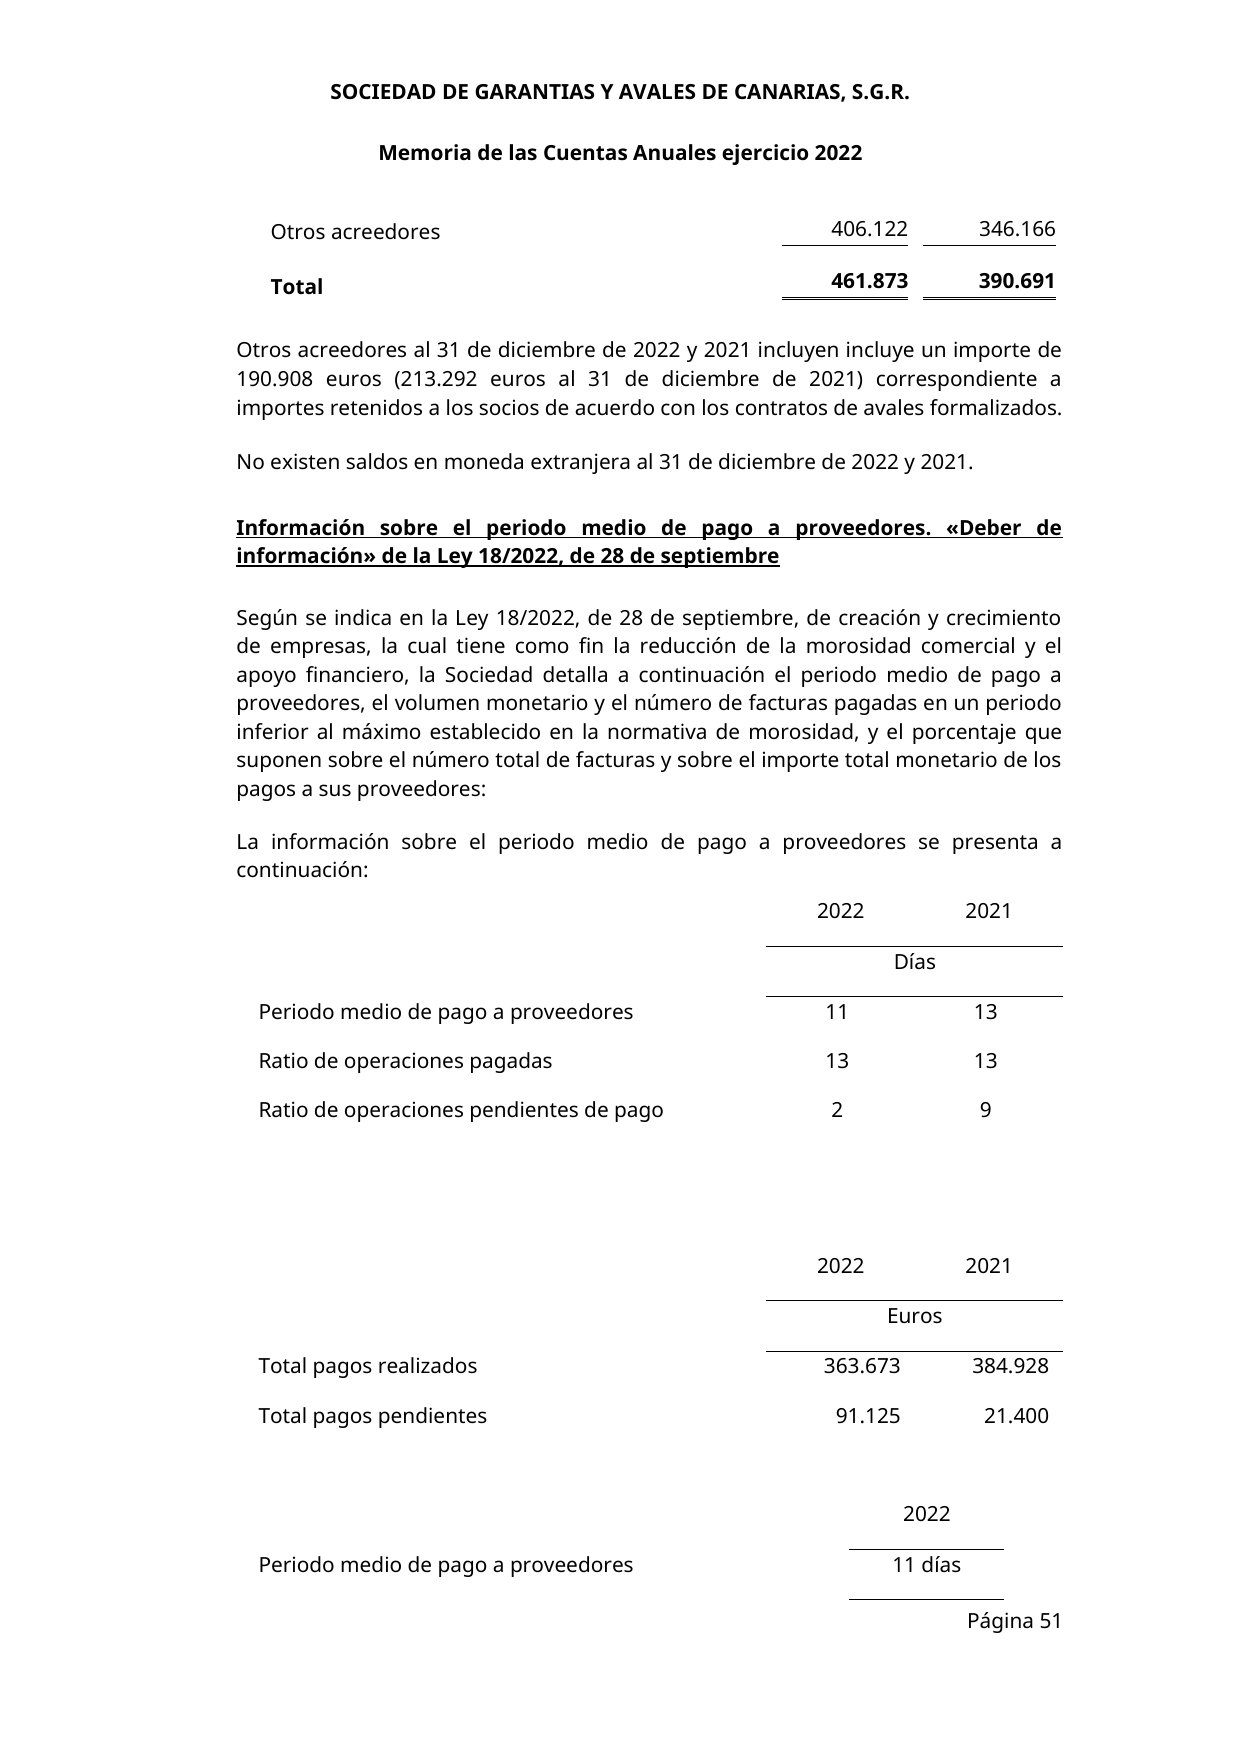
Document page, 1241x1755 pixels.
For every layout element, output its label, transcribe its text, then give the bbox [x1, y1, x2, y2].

table_cell [1004, 1500, 1063, 1549]
table_cell 13 [915, 997, 1063, 1046]
table_cell Total pagos realizados [177, 1351, 766, 1401]
table_cell 13 [766, 1046, 915, 1096]
table_cell 9 [915, 1096, 1063, 1145]
text No existen saldos en moneda extranjera al 31 de diciembre de 2022 y 2021. [236, 446, 1063, 475]
table_header 2022 [766, 896, 915, 946]
table_cell 390.691 [916, 267, 1063, 321]
text Otros acreedores al 31 de diciembre de 2022 y 2021 incluyen incluye un importe de 190.908 euros (213.292 euros al 31 de diciembre de 2021) correspondiente a importes retenidos a los socios de acuerdo con los contratos de avales formalizados. [236, 334, 1063, 421]
table_cell 346.166 [916, 214, 1063, 267]
table_cell 2021 [915, 1251, 1063, 1300]
table_cell [177, 1300, 766, 1351]
table_cell 384.928 [915, 1352, 1063, 1401]
text Según se indica en la Ley 18/2022, de 28 de septiembre, de creación y crecimiento de empresas, la cual tiene como fin la reducción de la morosidad comercial y el apoyo financiero, la Sociedad detalla a continuación el periodo medio de pago a proveedores, el volumen monetario y el número de facturas pagadas en un periodo inferior al máximo establecido en la normativa de morosidad, y el porcentaje que suponen sobre el número total de facturas y sobre el importe total monetario de los pagos a sus proveedores: [236, 603, 1063, 802]
table_header [177, 896, 766, 946]
table_cell [177, 1145, 766, 1251]
table_cell [766, 1145, 915, 1251]
table_cell Otros acreedores [263, 214, 774, 267]
text La información sobre el periodo medio de pago a proveedores se presenta a continuación: [236, 827, 1063, 884]
table_cell [177, 946, 766, 996]
table_cell Total [263, 267, 774, 321]
table_cell 2022 [849, 1500, 1004, 1549]
table_cell [915, 1450, 1063, 1499]
table_cell [177, 1450, 766, 1499]
table_cell Ratio de operaciones pagadas [177, 1046, 766, 1096]
table_cell [766, 1450, 915, 1499]
table_cell Ratio de operaciones pendientes de pago [177, 1096, 766, 1145]
table_cell [915, 1145, 1063, 1251]
table_cell 91.125 [766, 1401, 915, 1450]
table_cell Euros [766, 1301, 1063, 1351]
table_header 2021 [915, 896, 1063, 946]
table_cell 461.873 [775, 267, 916, 321]
table_cell 2 [766, 1096, 915, 1145]
table_cell Periodo medio de pago a proveedores [177, 996, 766, 1046]
table_cell 11 [766, 997, 915, 1046]
table_cell 363.673 [766, 1352, 915, 1401]
table_cell 13 [915, 1046, 1063, 1096]
table_cell 406.122 [775, 214, 916, 267]
table_cell [177, 1500, 849, 1549]
table_cell [177, 1251, 766, 1300]
table_cell Días [766, 947, 1063, 996]
table_cell 11 días [849, 1550, 1004, 1599]
table_cell Total pagos pendientes [177, 1401, 766, 1450]
table_cell [1004, 1549, 1063, 1599]
table_cell Periodo medio de pago a proveedores [177, 1549, 849, 1599]
table_cell 2022 [766, 1251, 915, 1300]
table_cell 21.400 [915, 1401, 1063, 1450]
text Información sobre el periodo medio de pago a proveedores. «Deber de [236, 513, 1063, 537]
text información» de la Ley 18/2022, de 28 de septiembre [236, 538, 1063, 570]
